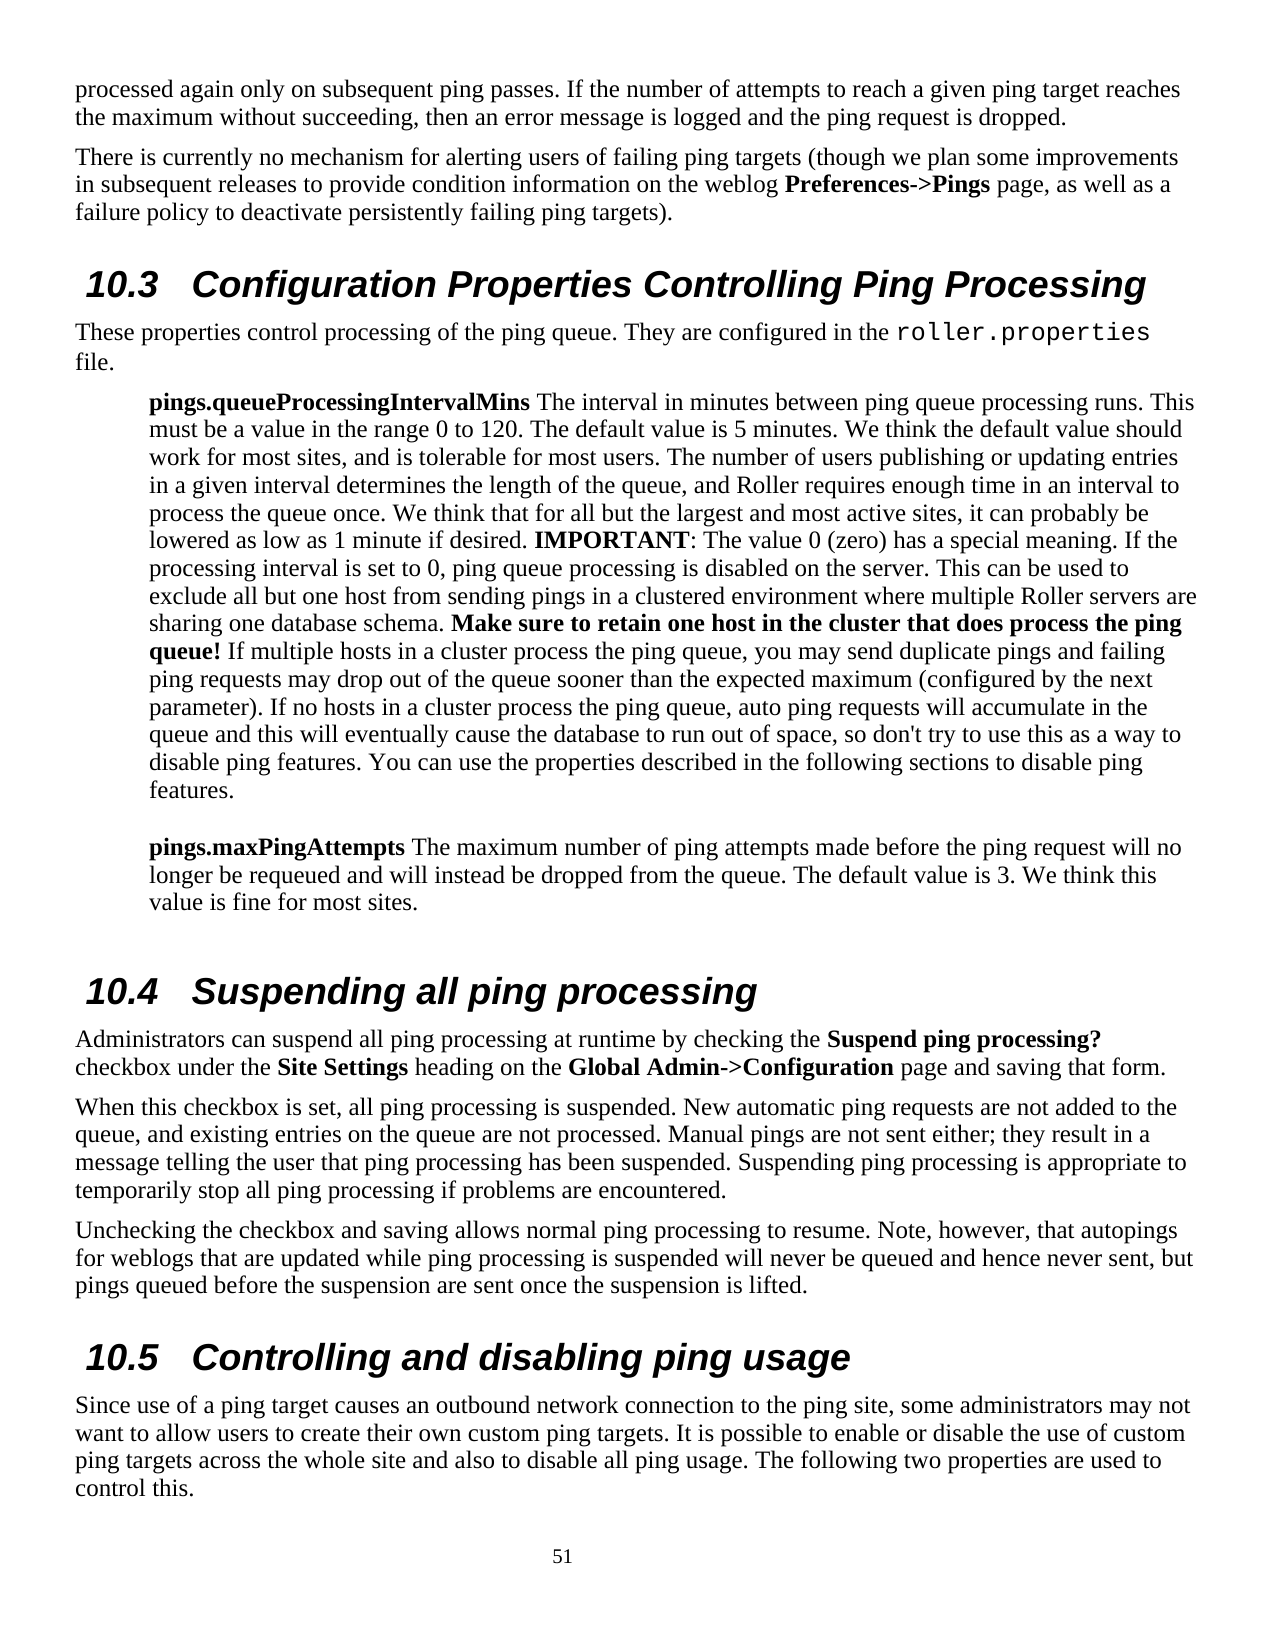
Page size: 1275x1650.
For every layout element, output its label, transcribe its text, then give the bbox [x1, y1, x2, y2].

text There is currently no mechanism for alerting users of failing ping targets (though we plan some improvements in subsequent releases to provide condition information on the weblog Preferences->Pings page, as well as a failure policy to deactivate persistently failing ping targets). [75, 143, 1200, 226]
text These properties control processing of the ping queue. They are configured in the roller.properties file. [75, 318, 1200, 375]
text Administrators can suspend all ping processing at runtime by checking the Suspend ping processing? checkbox under the Site Settings heading on the Global Admin->Configuration page and saving that form. [75, 1025, 1200, 1080]
list pings.queueProcessingIntervalMins The interval in minutes between ping queue processing runs. This must be a value in the range 0 to 120. The default value is 5 minutes. We think the default value should work for most sites, and is tolerable for most users. The number of users publishing or updating entries in a given interval determines the length of the queue, and Roller requires enough time in an interval to process the queue once. We think that for all but the largest and most active sites, it can probably be lowered as low as 1 minute if desired. IMPORTANT: The value 0 (zero) has a special meaning. If the processing interval is set to 0, ping queue processing is disabled on the server. This can be used to exclude all but one host from sending pings in a clustered environment where multiple Roller servers are sharing one database schema. Make sure to retain one host in the cluster that does process the ping queue! If multiple hosts in a cluster process the ping queue, you may send duplicate pings and failing ping requests may drop out of the queue sooner than the expected maximum (configured by the next parameter). If no hosts in a cluster process the ping queue, auto ping requests will accumulate in the queue and this will eventually cause the database to run out of space, so don't try to use this as a way to disable ping features. You can use the properties described in the following sections to disable ping features. [149, 388, 1200, 803]
text processed again only on subsequent ping passes. If the number of attempts to reach a given ping target reaches the maximum without succeeding, then an error message is logged and the ping request is dropped. [75, 75, 1200, 130]
subtitle Configuration Properties Controlling Ping Processing [75, 263, 1200, 305]
text When this checkbox is set, all ping processing is suspended. New automatic ping requests are not added to the queue, and existing entries on the queue are not processed. Manual pings are not sent either; they result in a message telling the user that ping processing has been suspended. Suspending ping processing is appropriate to temporarily stop all ping processing if problems are encountered. [75, 1093, 1200, 1204]
subtitle Controlling and disabling ping usage [75, 1337, 1200, 1379]
subtitle Suspending all ping processing [75, 971, 1200, 1012]
text Since use of a ping target causes an outbound network connection to the ping site, some administrators may not want to allow users to create their own custom ping targets. It is possible to enable or disable the use of custom ping targets across the whole site and also to disable all ping usage. The following two properties are used to control this. [75, 1391, 1200, 1502]
list pings.maxPingAttempts The maximum number of ping attempts made before the ping request will no longer be requeued and will instead be dropped from the queue. The default value is 3. We think this value is fine for most sites. [149, 833, 1200, 916]
text Unchecking the checkbox and saving allows normal ping processing to resume. Note, however, that autopings for weblogs that are updated while ping processing is suspended will never be queued and hence never sent, but pings queued before the suspension are sent once the suspension is lifted. [75, 1216, 1200, 1299]
